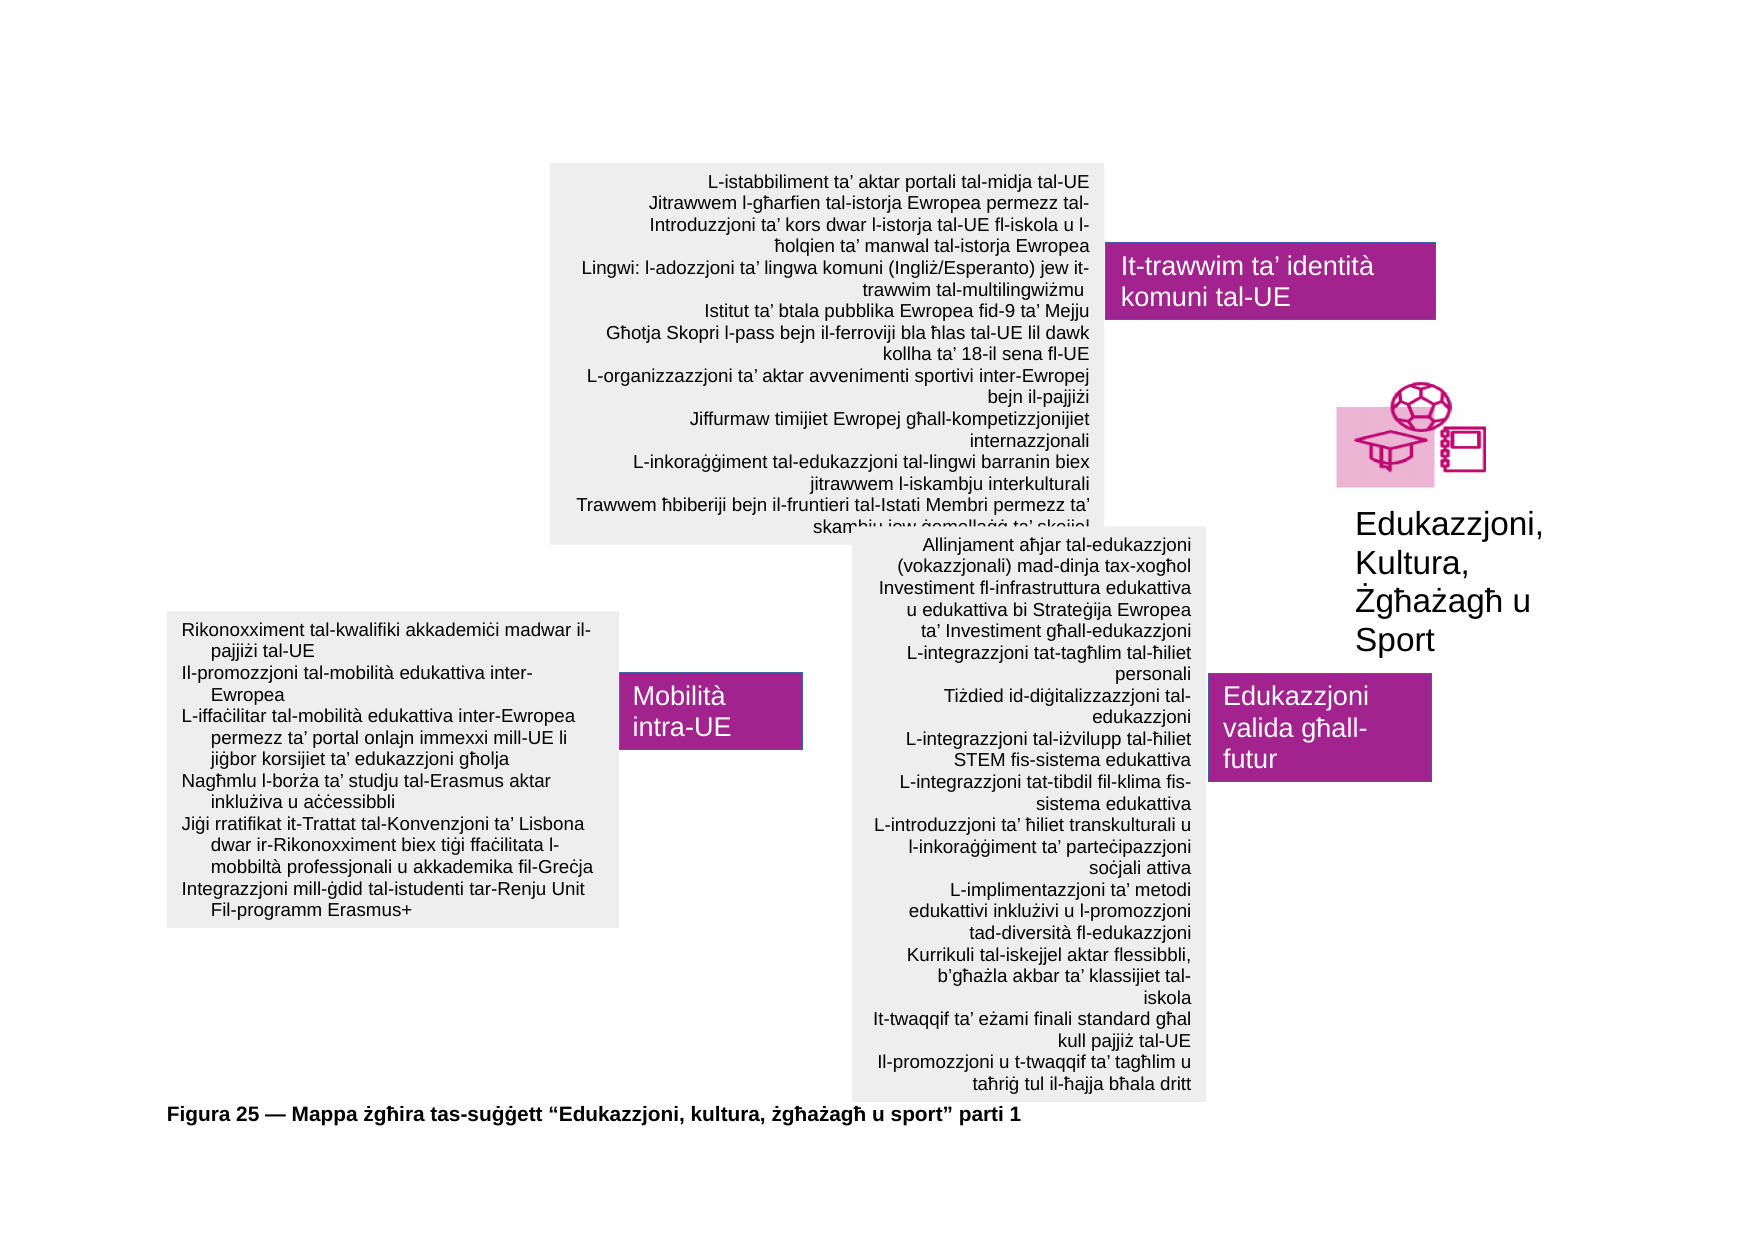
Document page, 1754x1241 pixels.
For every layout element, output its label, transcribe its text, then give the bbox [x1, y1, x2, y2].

text Figura 25 — Mappa żgħira tas-suġġett “Edukazzjoni, kultura, żgħażagħ u sport” parti 1 [167, 176, 1598, 1126]
picture [1335, 380, 1486, 491]
